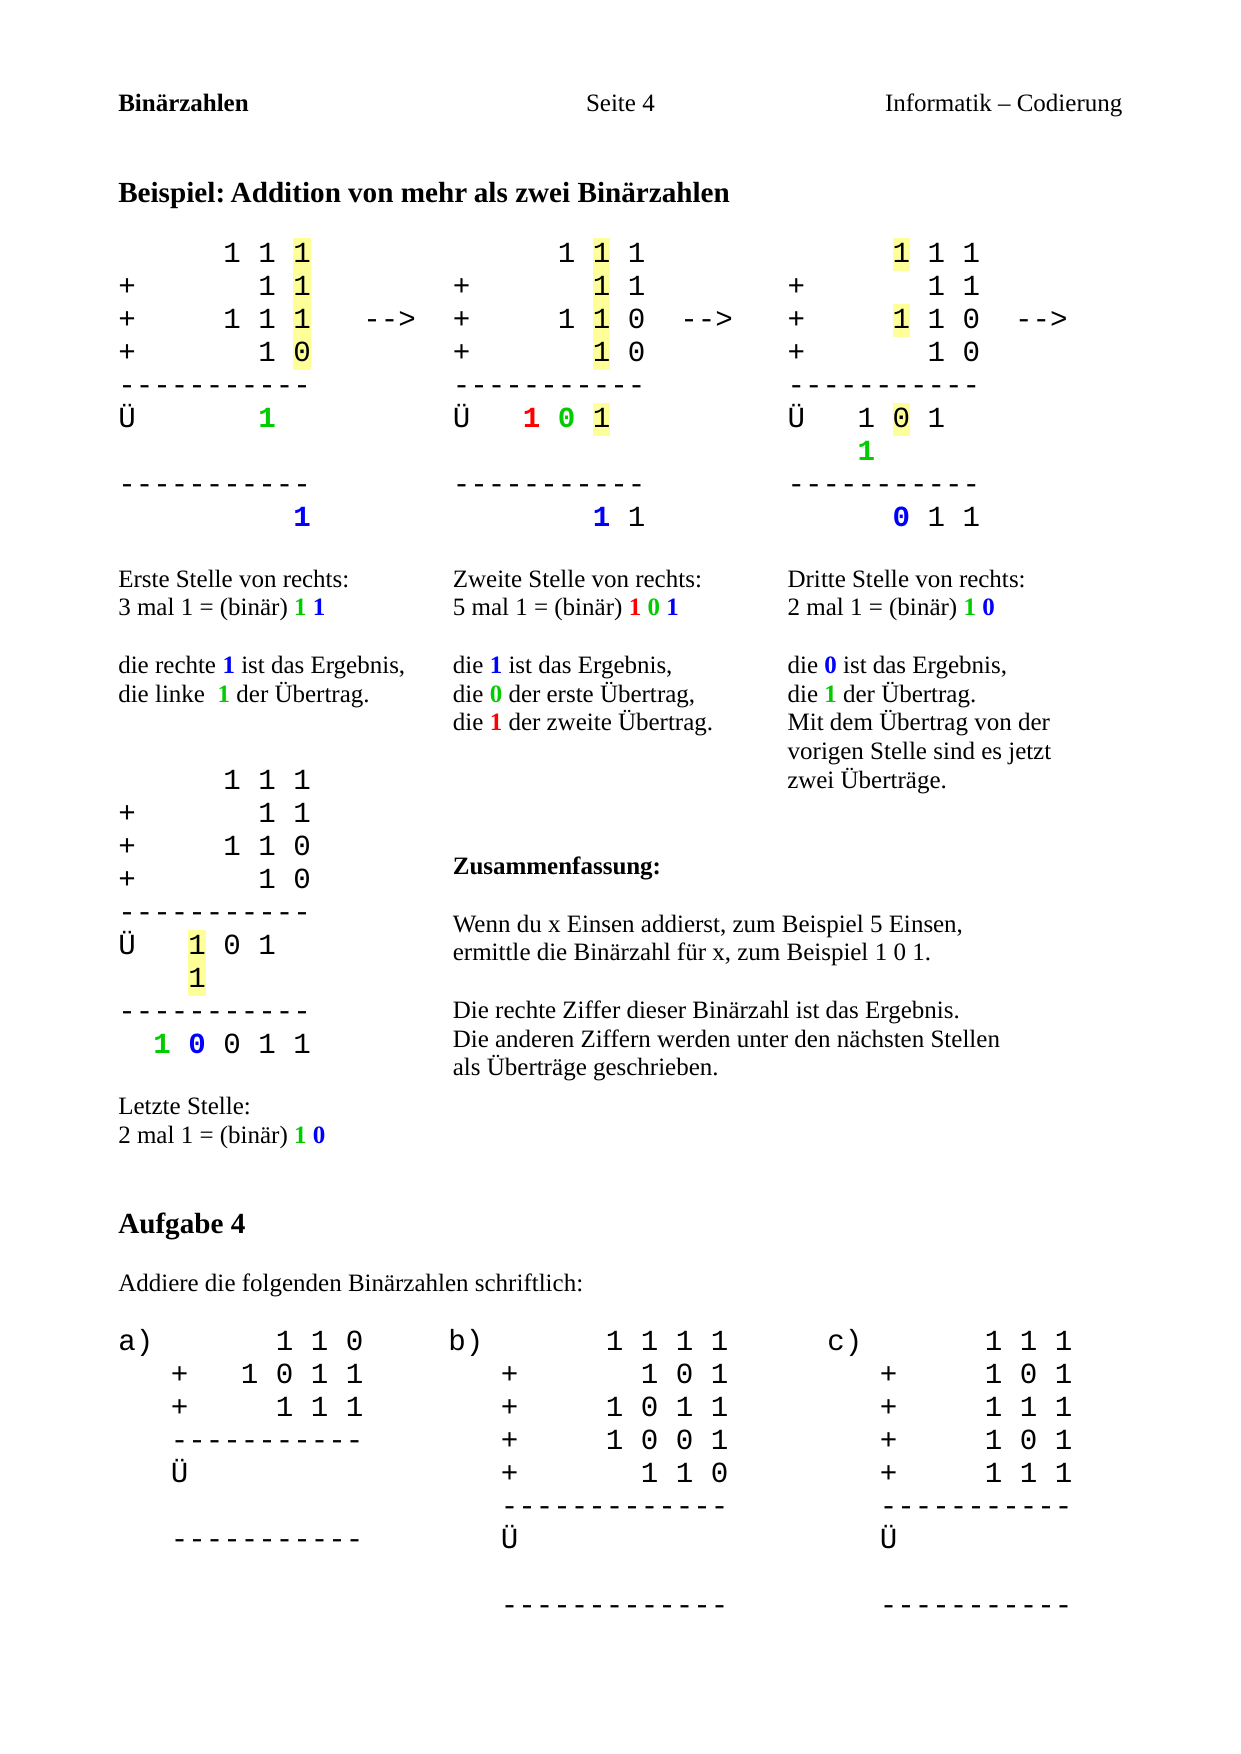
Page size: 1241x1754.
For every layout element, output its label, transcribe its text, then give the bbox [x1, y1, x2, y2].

table_header c) 1 1 1 + 1 0 1 + 1 1 1 + 1 0 1 + 1 1 1 ----------- Ü ----------- [827, 1326, 1122, 1656]
table_cell zwei Überträge. Zusammenfassung: Wenn du x Einsen addierst, zum Beispiel 5 Einsen, ermittle die Binärzahl für x, zum Beispiel 1 0 1. Die rechte Ziffer dieser Binärzahl ist das Ergebnis. Die anderen Ziffern werden unter den nächsten Stellen als Überträge geschrieben. [453, 765, 1122, 1148]
table_header 1 1 1 + 1 1 + 1 1 0 --> + 1 0 ----------- Ü 1 0 1 ----------- 1 1 Zweite Stelle von rechts: 5 mal 1 = (binär) 1 0 1 die 1 ist das Ergebnis, die 0 der erste Übertrag, die 1 der zweite Übertrag. [453, 238, 787, 765]
table_header a) 1 1 0 + 1 0 1 1 + 1 1 1 ----------- Ü ----------- [118, 1326, 431, 1656]
text Addiere die folgenden Binärzahlen schriftlich: [118, 1268, 1122, 1297]
text Aufgabe 4 [118, 1206, 1122, 1239]
table_header 1 1 1 + 1 1 + 1 1 1 --> + 1 0 ----------- Ü 1 ----------- 1 Erste Stelle von rechts: 3 mal 1 = (binär) 1 1 die rechte 1 ist das Ergebnis, die linke 1 der Übertrag. [118, 238, 453, 765]
table_header b) 1 1 1 1 + 1 0 1 + 1 0 1 1 + 1 0 0 1 + 1 1 0 ------------- Ü ------------- [431, 1326, 827, 1656]
table_header 1 1 1 + 1 1 + 1 1 0 --> + 1 0 ----------- Ü 1 0 1 1 ----------- 0 1 1 Dritte Stelle von rechts: 2 mal 1 = (binär) 1 0 die 0 ist das Ergebnis, die 1 der Übertrag. Mit dem Übertrag von der vorigen Stelle sind es jetzt [788, 238, 1122, 765]
text Beispiel: Addition von mehr als zwei Binärzahlen [118, 176, 1122, 209]
table_cell 1 1 1 + 1 1 + 1 1 0 + 1 0 ----------- Ü 1 0 1 1 ----------- 1 0 0 1 1 Letzte Stelle: 2 mal 1 = (binär) 1 0 [118, 765, 453, 1148]
